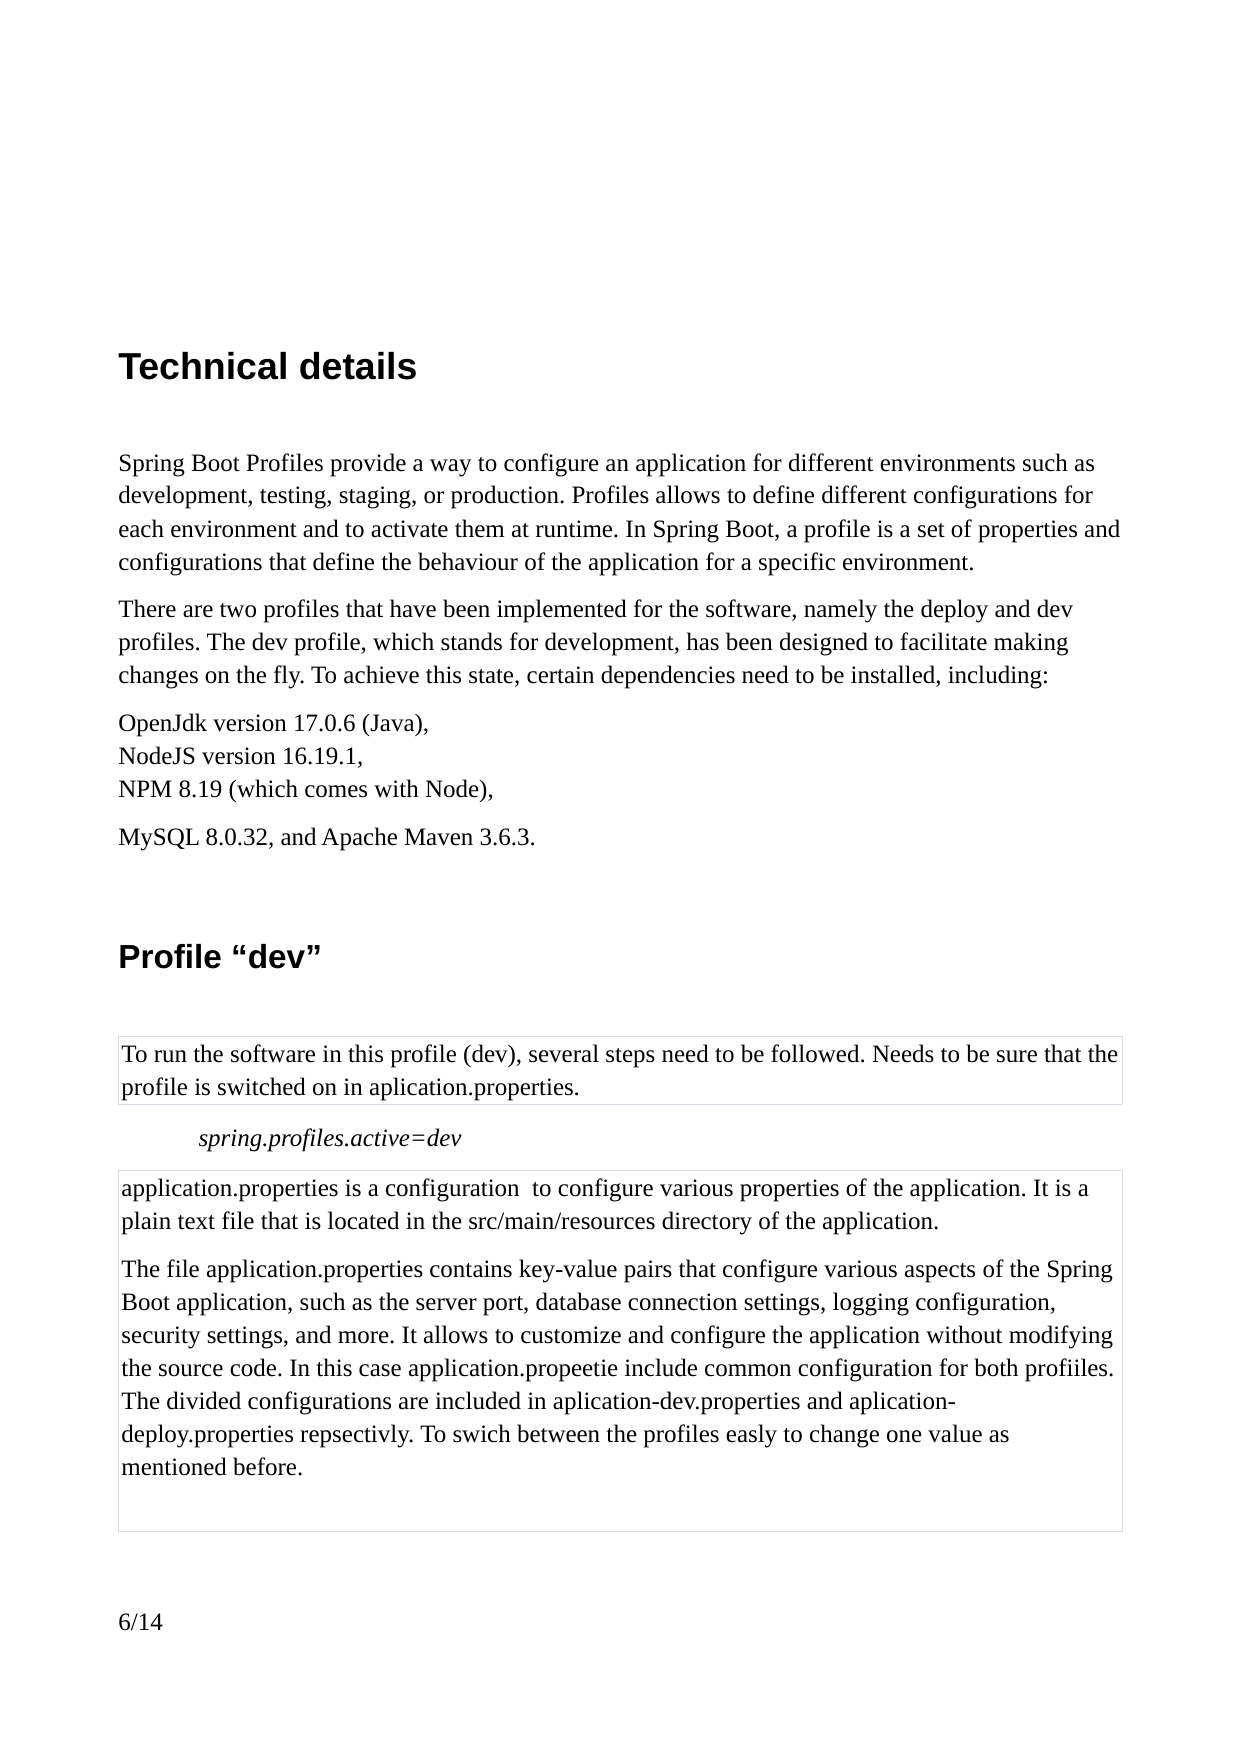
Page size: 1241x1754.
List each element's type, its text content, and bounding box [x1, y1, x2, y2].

text There are two profiles that have been implemented for the software, namely the deploy and dev profiles. The dev profile, which stands for development, has been designed to facilitate making changes on the fly. To achieve this state, certain dependencies need to be installed, including: [118, 594, 1122, 689]
text OpenJdk version 17.0.6 (Java), NodeJS version 16.19.1, NPM 8.19 (which comes with Node), [118, 708, 1122, 803]
text Spring Boot Profiles provide a way to configure an application for different environments such as development, testing, staging, or production. Profiles allows to define different configurations for each environment and to activate them at runtime. In Spring Boot, a profile is a set of properties and configurations that define the behaviour of the application for a specific environment. [118, 448, 1122, 575]
text spring.profiles.active=dev [118, 1123, 1122, 1152]
subtitle Technical details [118, 344, 1122, 387]
text application.properties is a configuration to configure various properties of the application. It is a plain text file that is located in the src/main/resources directory of the application. [119, 1171, 1122, 1235]
text The file application.properties contains key-value pairs that configure various aspects of the Spring Boot application, such as the server port, database connection settings, logging configuration, security settings, and more. It allows to customize and configure the application without modifying the source code. In this case application.propeetie include common configuration for both profiiles. The divided configurations are included in aplication-dev.properties and aplication-deploy.properties repsectivly. To swich between the profiles easly to change one value as mentioned before. [119, 1251, 1122, 1481]
text To run the software in this profile (dev), several steps need to be followed. Needs to be sure that the profile is switched on in aplication.properties. [119, 1037, 1122, 1104]
text MySQL 8.0.32, and Apache Maven 3.6.3. [118, 822, 1122, 850]
subtitle Profile “dev” [118, 938, 1122, 976]
